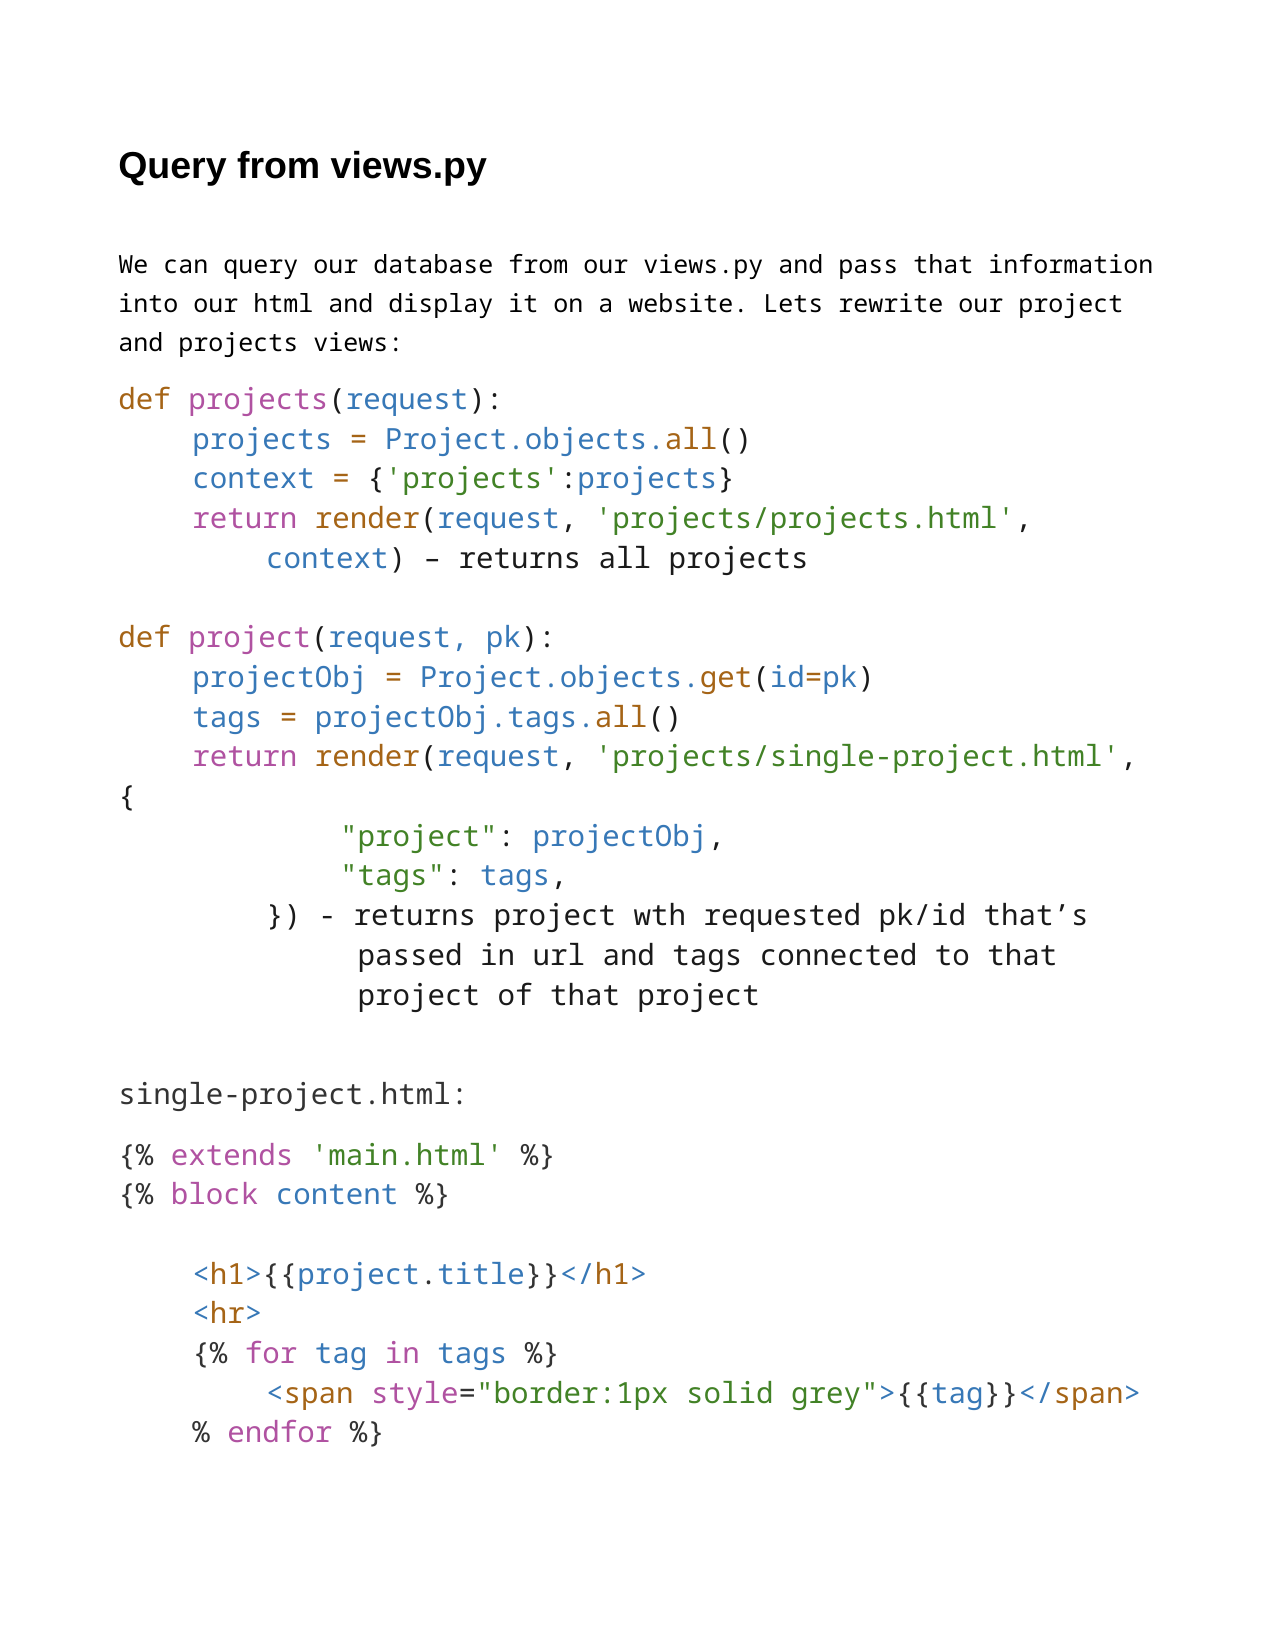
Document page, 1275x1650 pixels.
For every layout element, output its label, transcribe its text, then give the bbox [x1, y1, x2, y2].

text single-project.html: [118, 1074, 1157, 1113]
text "tags": tags, [118, 855, 1157, 894]
text return render(request, 'projects/projects.html', context) – returns all projects [118, 497, 1157, 577]
text We can query our database from our views.py and pass that information into our html and display it on a website. Lets rewrite our project and projects views: [118, 246, 1157, 359]
subtitle Query from views.py [118, 143, 1157, 186]
text context = {'projects':projects} [118, 458, 1157, 497]
text }) - returns project wth requested pk/id that’s passed in url and tags connected to that project of that project [118, 894, 1157, 1013]
text projects = Project.objects.all() [118, 418, 1157, 458]
text projectObj = Project.objects.get(id=pk) [118, 656, 1157, 696]
text <span style="border:1px solid grey">{{tag}}</span> [118, 1372, 1157, 1412]
text def projects(request): [118, 378, 1157, 418]
text {% block content %} [118, 1173, 1157, 1213]
text <hr> [118, 1293, 1157, 1332]
text {% extends 'main.html' %} [118, 1134, 1157, 1173]
text "project": projectObj, [118, 815, 1157, 855]
text tags = projectObj.tags.all() [118, 696, 1157, 736]
text % endfor %} [118, 1412, 1157, 1451]
text <h1>{{project.title}}</h1> [118, 1253, 1157, 1293]
text return render(request, 'projects/single-project.html', { [118, 736, 1157, 815]
text def project(request, pk): [118, 617, 1157, 656]
text {% for tag in tags %} [118, 1332, 1157, 1372]
